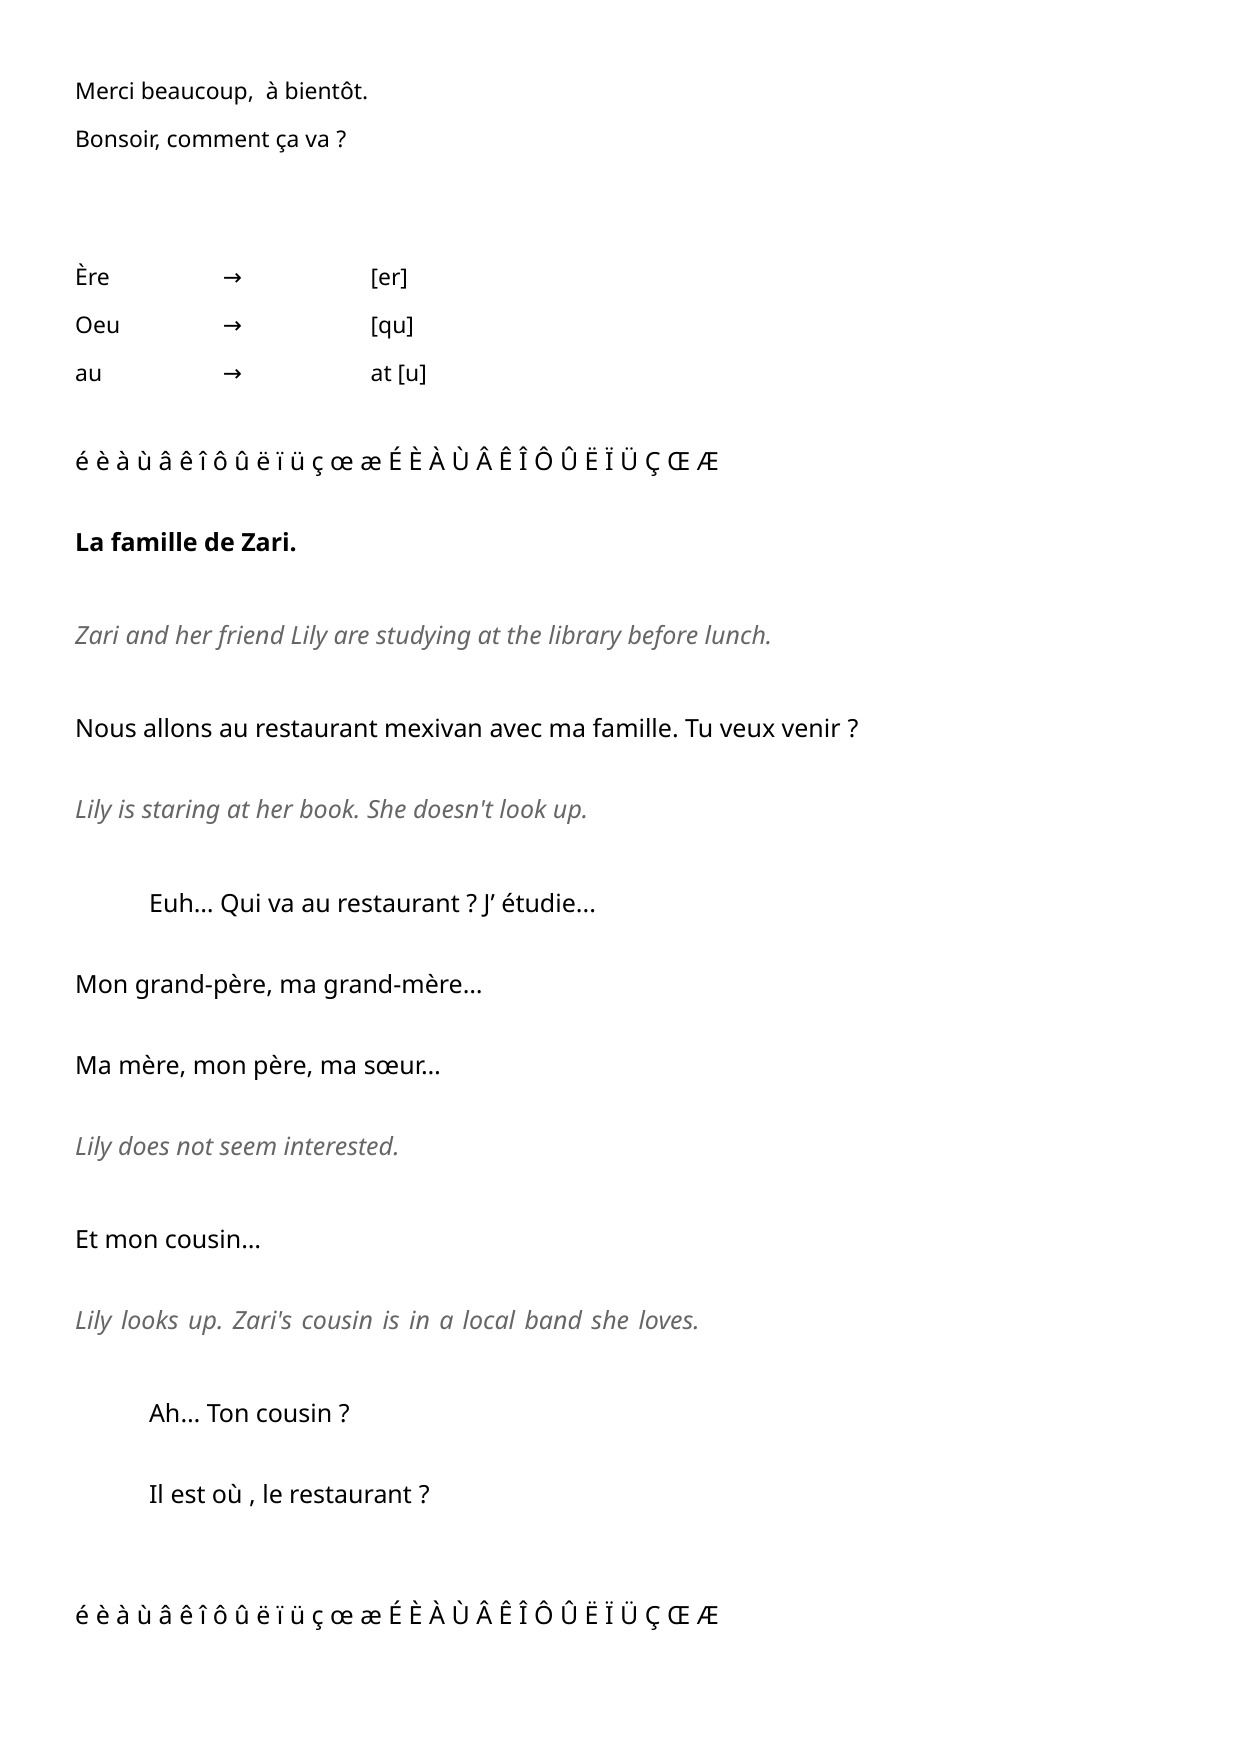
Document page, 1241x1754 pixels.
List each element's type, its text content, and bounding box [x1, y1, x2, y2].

text Zari and her friend Lily are studying at the library before lunch. [75, 618, 1165, 652]
text Et mon cousin… [75, 1222, 1165, 1256]
text Nous allons au restaurant mexivan avec ma famille. Tu veux venir ? [75, 711, 1165, 745]
text Ma mère, mon père, ma sœur… [75, 1047, 1165, 1082]
text La famille de Zari. [75, 525, 1165, 559]
text Bonsoir, comment ça va ? [75, 123, 1165, 154]
text Il est où , le restaurant ? [75, 1477, 1165, 1511]
text Merci beaucoup, à bientôt. [75, 75, 1165, 106]
text au → at [u] [75, 357, 1165, 388]
text Oeu → [qu] [75, 309, 1165, 340]
text Mon grand-père, ma grand-mère… [75, 966, 1165, 1000]
text Ère → [er] [75, 261, 1165, 292]
text Ah… Ton cousin ? [75, 1396, 1165, 1430]
text Lily does not seem interested. [75, 1129, 1165, 1163]
text Lily is staring at her book. She doesn't look up. [75, 792, 1165, 826]
text é è à ù â ê î ô û ë ï ü ç œ æ É È À Ù Â Ê Î Ô Û Ë Ï Ü Ç Œ Æ [75, 1597, 1165, 1631]
text Euh… Qui va au restaurant ? J’ étudie... [75, 885, 1165, 919]
text é è à ù â ê î ô û ë ï ü ç œ æ É È À Ù Â Ê Î Ô Û Ë Ï Ü Ç Œ Æ [75, 443, 1165, 478]
text Lily looks up. Zari's cousin is in a local band she loves. [75, 1303, 1165, 1337]
